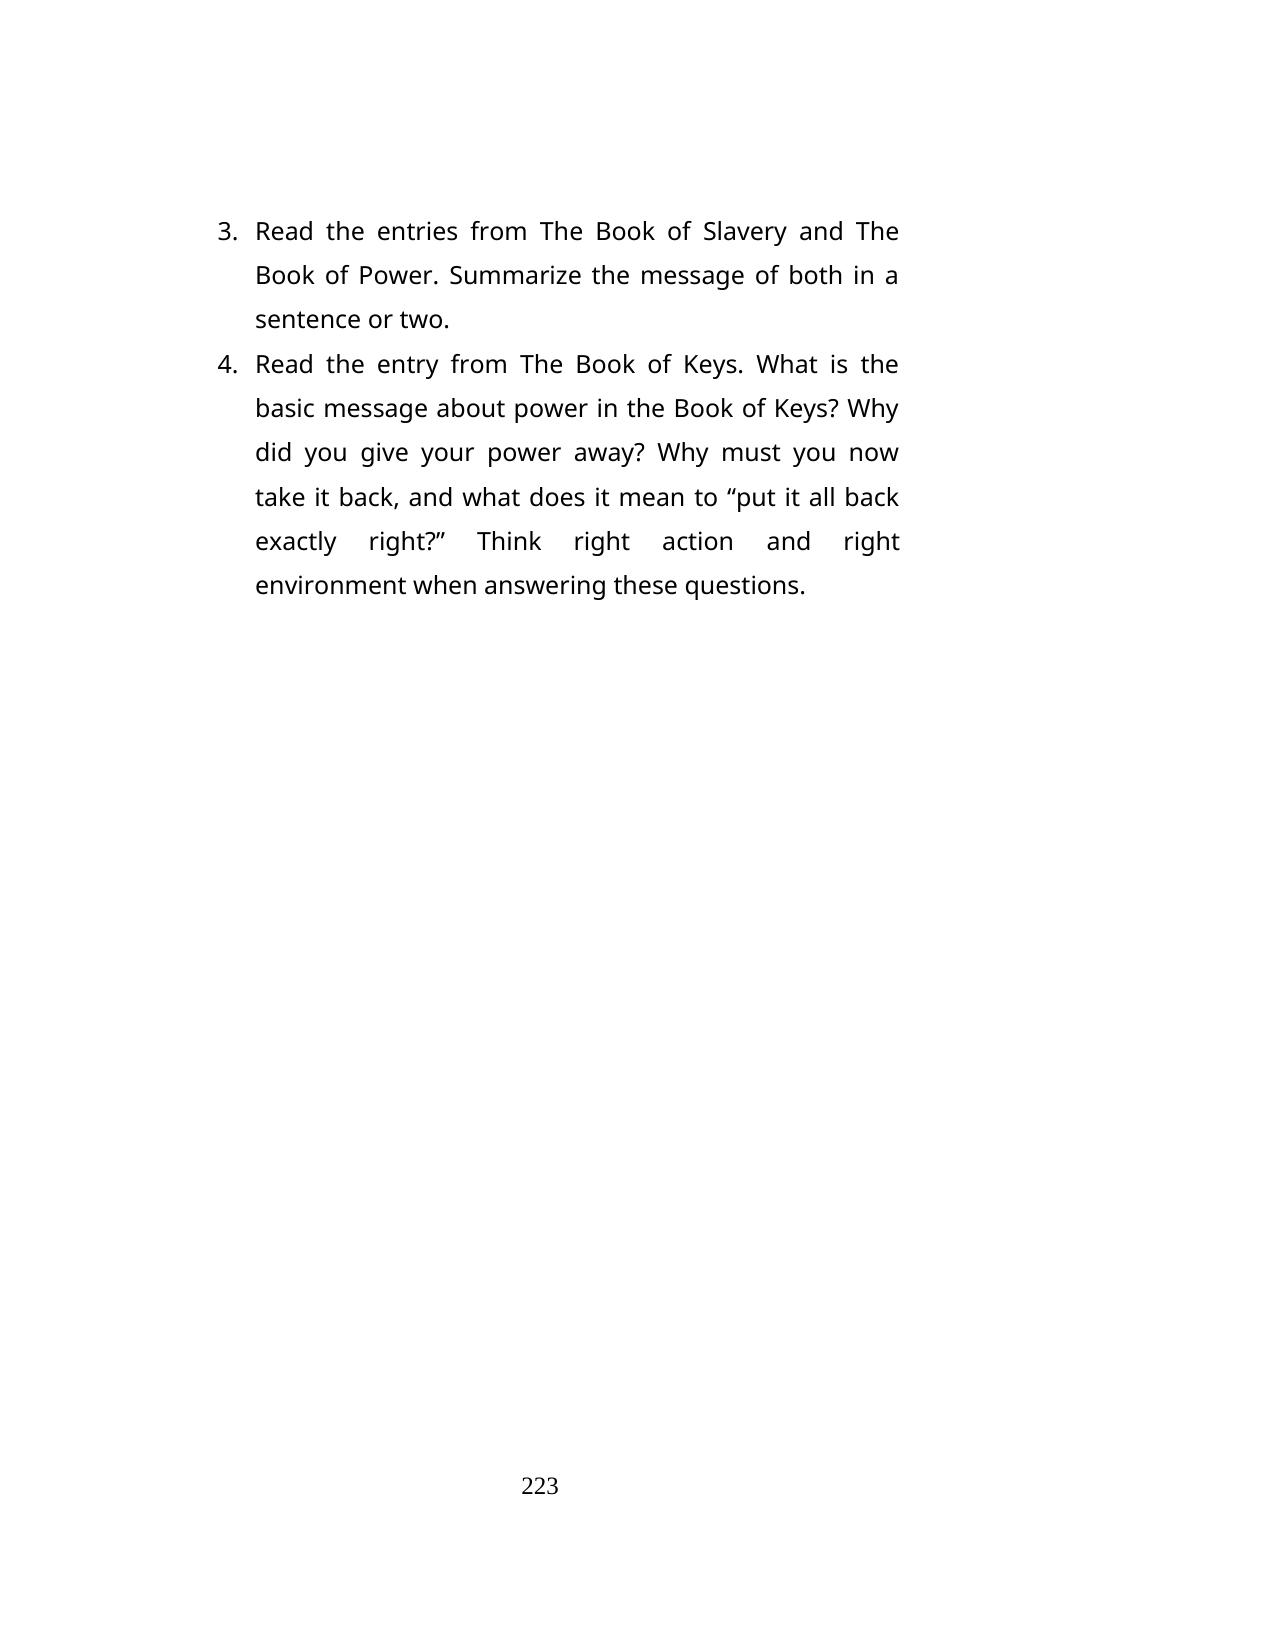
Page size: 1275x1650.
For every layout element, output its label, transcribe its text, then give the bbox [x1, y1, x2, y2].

list Read the entries from The Book of Slavery and The Book of Power. Summarize the message of both in a sentence or two. [217, 213, 900, 336]
list Read the entry from The Book of Keys. What is the basic message about power in the Book of Keys? Why did you give your power away? Why must you now take it back, and what does it mean to “put it all back exactly right?” Think right action and right environment when answering these questions. [217, 346, 900, 602]
